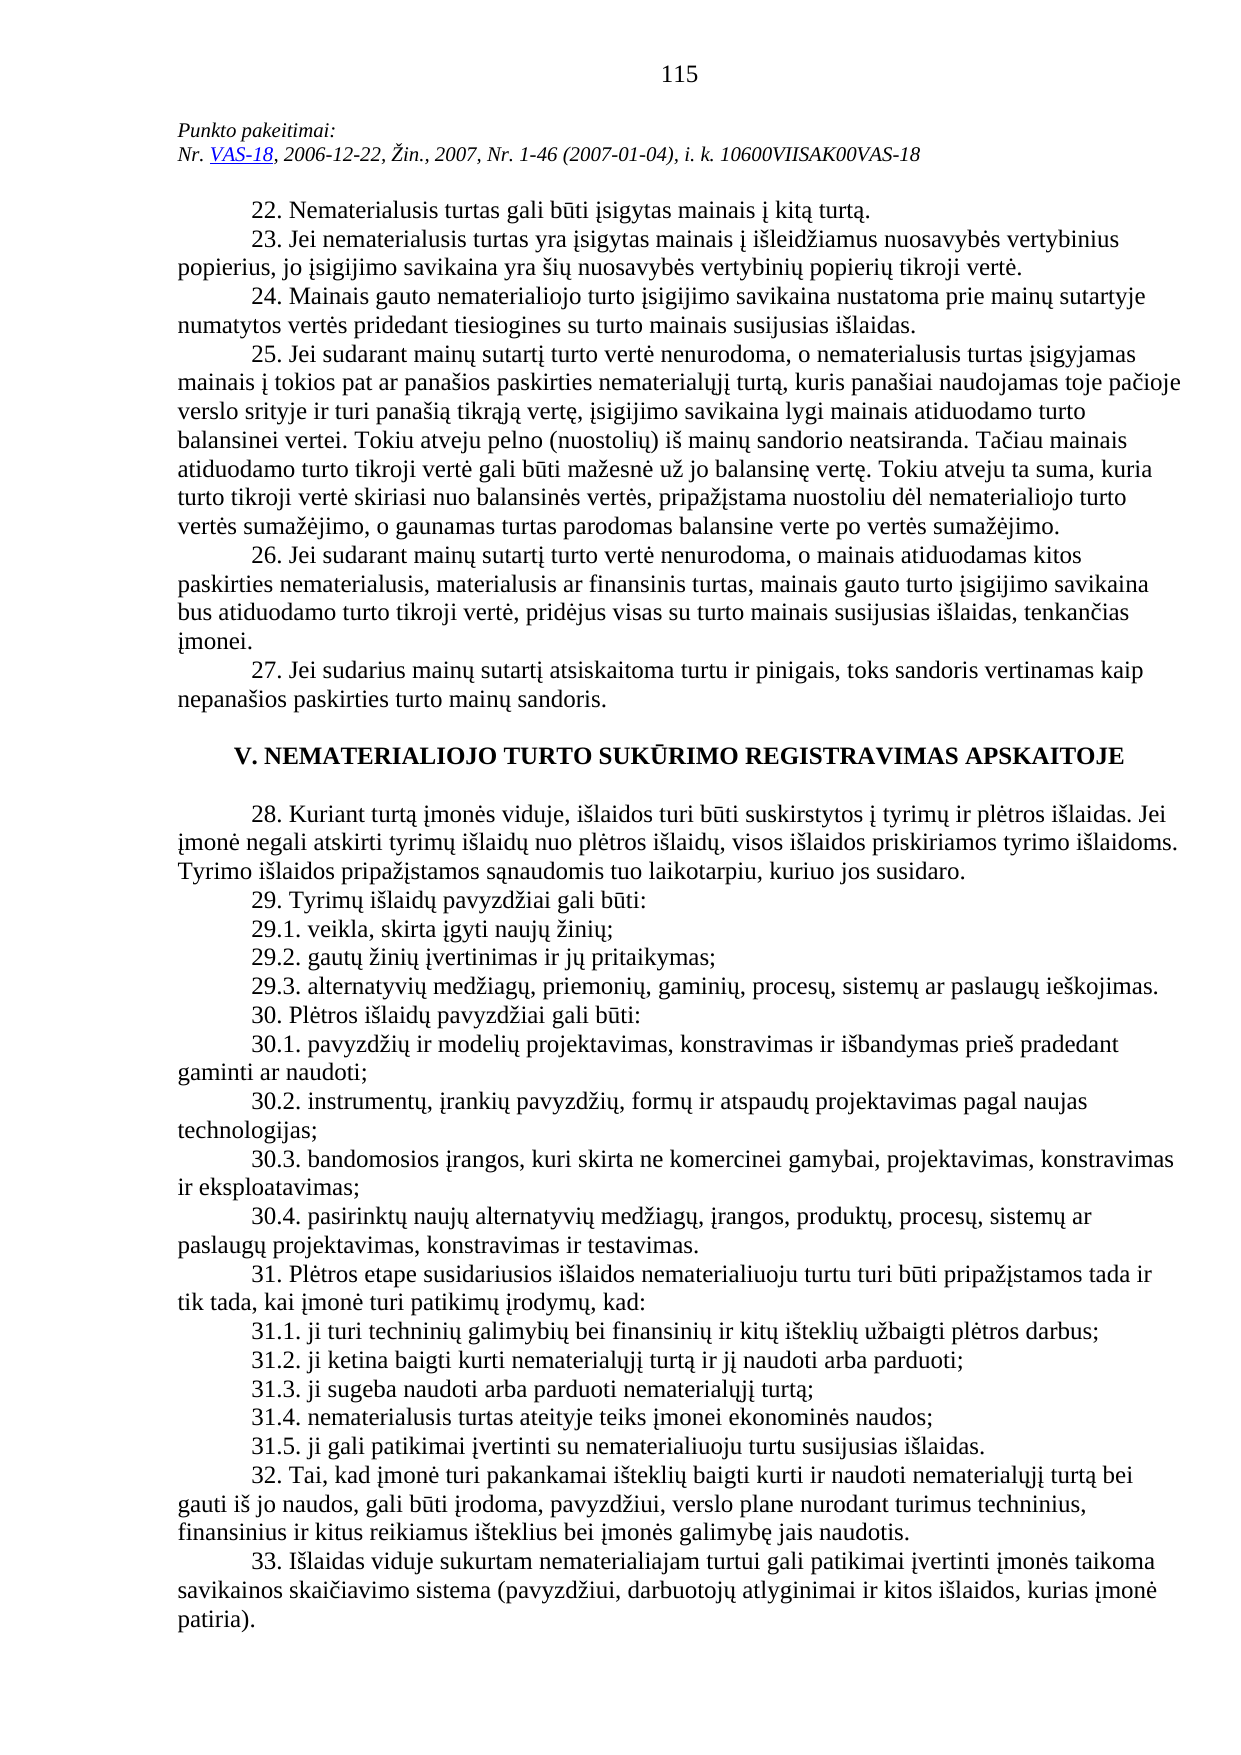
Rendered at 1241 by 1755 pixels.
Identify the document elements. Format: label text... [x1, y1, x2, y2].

text 31.1. ji turi techninių galimybių bei finansinių ir kitų išteklių užbaigti plėtros darbus; [177, 1316, 1181, 1345]
text 31.2. ji ketina baigti kurti nematerialųjį turtą ir jį naudoti arba parduoti; [177, 1345, 1181, 1374]
text 29.3. alternatyvių medžiagų, priemonių, gaminių, procesų, sistemų ar paslaugų ieškojimas. [177, 971, 1181, 1000]
text 25. Jei sudarant mainų sutartį turto vertė nenurodoma, o nematerialusis turtas įsigyjamas mainais į tokios pat ar panašios paskirties nematerialųjį turtą, kuris panašiai naudojamas toje pačioje verslo srityje ir turi panašią tikrąją vertę, įsigijimo savikaina lygi mainais atiduodamo turto balansinei vertei. Tokiu atveju pelno (nuostolių) iš mainų sandorio neatsiranda. Tačiau mainais atiduodamo turto tikroji vertė gali būti mažesnė už jo balansinę vertę. Tokiu atveju ta suma, kuria turto tikroji vertė skiriasi nuo balansinės vertės, pripažįstama nuostoliu dėl nematerialiojo turto vertės sumažėjimo, o gaunamas turtas parodomas balansine verte po vertės sumažėjimo. [177, 339, 1181, 540]
text 22. Nematerialusis turtas gali būti įsigytas mainais į kitą turtą. [177, 195, 1181, 224]
text 31.3. ji sugeba naudoti arba parduoti nematerialųjį turtą; [177, 1374, 1181, 1402]
text 31.5. ji gali patikimai įvertinti su nematerialiuoju turtu susijusias išlaidas. [177, 1431, 1181, 1460]
text Punkto pakeitimai: [177, 118, 1181, 142]
text 26. Jei sudarant mainų sutartį turto vertė nenurodoma, o mainais atiduodamas kitos paskirties nematerialusis, materialusis ar finansinis turtas, mainais gauto turto įsigijimo savikaina bus atiduodamo turto tikroji vertė, pridėjus visas su turto mainais susijusias išlaidas, tenkančias įmonei. [177, 540, 1181, 655]
text V. NEMATERIALIOJO TURTO SUKŪRIMO REGISTRAVIMAS APSKAITOJE [177, 741, 1181, 770]
text 29.2. gautų žinių įvertinimas ir jų pritaikymas; [177, 942, 1181, 971]
text 29. Tyrimų išlaidų pavyzdžiai gali būti: [177, 885, 1181, 914]
text 28. Kuriant turtą įmonės viduje, išlaidos turi būti suskirstytos į tyrimų ir plėtros išlaidas. Jei įmonė negali atskirti tyrimų išlaidų nuo plėtros išlaidų, visos išlaidos priskiriamos tyrimo išlaidoms. Tyrimo išlaidos pripažįstamos sąnaudomis tuo laikotarpiu, kuriuo jos susidaro. [177, 799, 1181, 885]
text 31. Plėtros etape susidariusios išlaidos nematerialiuoju turtu turi būti pripažįstamos tada ir tik tada, kai įmonė turi patikimų įrodymų, kad: [177, 1259, 1181, 1316]
text 33. Išlaidas viduje sukurtam nematerialiajam turtui gali patikimai įvertinti įmonės taikoma savikainos skaičiavimo sistema (pavyzdžiui, darbuotojų atlyginimai ir kitos išlaidos, kurias įmonė patiria). [177, 1546, 1181, 1632]
text 30.2. instrumentų, įrankių pavyzdžių, formų ir atspaudų projektavimas pagal naujas technologijas; [177, 1086, 1181, 1144]
text 32. Tai, kad įmonė turi pakankamai išteklių baigti kurti ir naudoti nematerialųjį turtą bei gauti iš jo naudos, gali būti įrodoma, pavyzdžiui, verslo plane nurodant turimus techninius, finansinius ir kitus reikiamus išteklius bei įmonės galimybę jais naudotis. [177, 1460, 1181, 1546]
text 31.4. nematerialusis turtas ateityje teiks įmonei ekonominės naudos; [177, 1402, 1181, 1431]
text 24. Mainais gauto nematerialiojo turto įsigijimo savikaina nustatoma prie mainų sutartyje numatytos vertės pridedant tiesiogines su turto mainais susijusias išlaidas. [177, 281, 1181, 339]
text 30.4. pasirinktų naujų alternatyvių medžiagų, įrangos, produktų, procesų, sistemų ar paslaugų projektavimas, konstravimas ir testavimas. [177, 1201, 1181, 1259]
text Nr. VAS-18, 2006-12-22, Žin., 2007, Nr. 1-46 (2007-01-04), i. k. 10600VIISAK00VAS-18 [177, 142, 1181, 166]
text 29.1. veikla, skirta įgyti naujų žinių; [177, 914, 1181, 942]
text 30. Plėtros išlaidų pavyzdžiai gali būti: [177, 1000, 1181, 1029]
text 30.3. bandomosios įrangos, kuri skirta ne komercinei gamybai, projektavimas, konstravimas ir eksploatavimas; [177, 1144, 1181, 1201]
text 23. Jei nematerialusis turtas yra įsigytas mainais į išleidžiamus nuosavybės vertybinius popierius, jo įsigijimo savikaina yra šių nuosavybės vertybinių popierių tikroji vertė. [177, 224, 1181, 281]
text 30.1. pavyzdžių ir modelių projektavimas, konstravimas ir išbandymas prieš pradedant gaminti ar naudoti; [177, 1029, 1181, 1086]
text 27. Jei sudarius mainų sutartį atsiskaitoma turtu ir pinigais, toks sandoris vertinamas kaip nepanašios paskirties turto mainų sandoris. [177, 655, 1181, 712]
